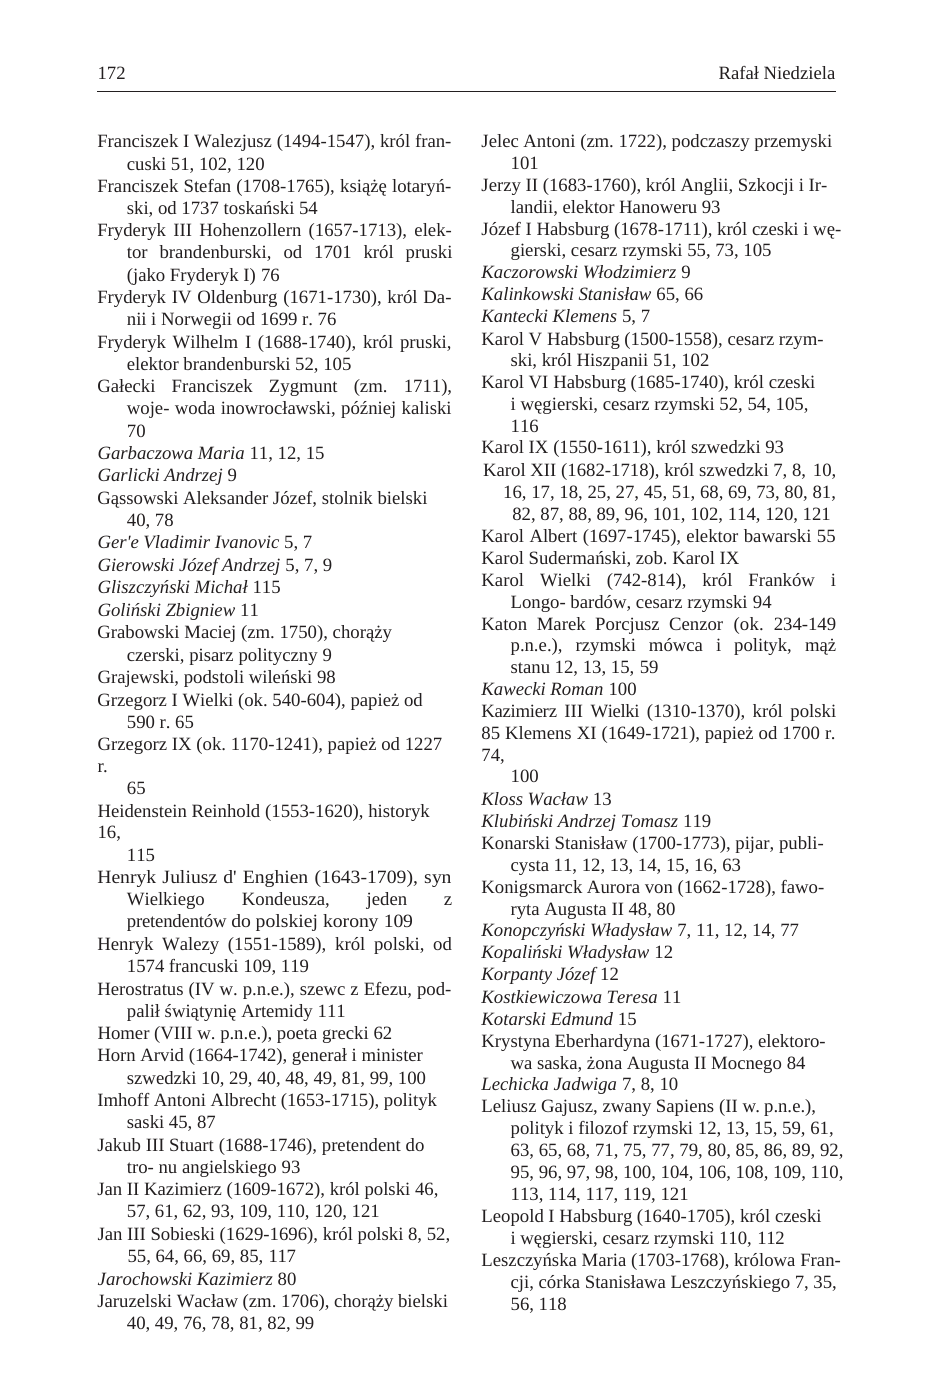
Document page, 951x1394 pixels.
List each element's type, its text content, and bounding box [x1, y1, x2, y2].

text Gierowski Józef Andrzej 5, 7, 9 [97, 554, 452, 575]
text Krystyna Eberhardyna (1671-1727), elektoro- wa saska, żona Augusta II Mocnego 84 [481, 1029, 843, 1073]
text 16, 17, 18, 25, 27, 45, 51, 68, 69, 73, 80, 81, [456, 481, 836, 502]
text Goliński Zbigniew 11 [97, 599, 452, 620]
text Lechicka Jadwiga 7, 8, 10 [481, 1073, 914, 1095]
text Henryk Juliusz d' Enghien (1643-1709), syn Wielkiego Kondeusza, jeden z pretendentów do polskiej korony 109 [97, 866, 452, 932]
text Henryk Walezy (1551-1589), król polski, od 1574 francuski 109, 119 [97, 933, 452, 977]
text Grzegorz I Wielki (ok. 540-604), papież od 590 r. 65 [97, 688, 451, 732]
text Gałecki Franciszek Zygmunt (zm. 1711), woje- woda inowrocławski, później kaliski 70 [97, 375, 452, 441]
text Kawecki Roman 100 [481, 678, 914, 700]
text Grabowski Maciej (zm. 1750), chorąży czerski, pisarz polityczny 9 [97, 621, 452, 665]
text Kantecki Klemens 5, 7 [481, 305, 914, 327]
text Kopaliński Władysław 12 [481, 941, 914, 963]
text 115 [127, 843, 452, 865]
text Herostratus (IV w. p.n.e.), szewc z Efezu, pod- palił świątynię Artemidy 111 [97, 977, 452, 1021]
text 113, 114, 117, 119, 121 [510, 1183, 914, 1205]
text Horn Arvid (1664-1742), generał i minister szwedzki 10, 29, 40, 48, 49, 81, 99, 100 [97, 1044, 451, 1088]
text Karol XII (1682-1718), król szwedzki 7, 8, 10, [456, 459, 836, 480]
text Leszczyńska Maria (1703-1768), królowa Fran- cji, córka Stanisława Leszczyńskiego 7, 35, [481, 1249, 843, 1292]
text Jelec Antoni (zm. 1722), podczaszy przemyski 101 [481, 130, 843, 173]
text Grzegorz IX (ok. 1170-1241), papież od 1227 r. [97, 733, 452, 776]
text Imhoff Antoni Albrecht (1653-1715), polityk saski 45, 87 [97, 1089, 451, 1133]
text Konigsmarck Aurora von (1662-1728), fawo- ryta Augusta II 48, 80 [481, 876, 843, 919]
text Fryderyk Wilhelm I (1688-1740), król pruski, elektor brandenburski 52, 105 [97, 331, 452, 374]
text Garbaczowa Maria 11, 12, 15 [97, 442, 452, 463]
text Karol Wielki (742-814), król Franków i Longo- bardów, cesarz rzymski 94 [481, 569, 836, 612]
text Kostkiewiczowa Teresa 11 [481, 986, 914, 1007]
text 95, 96, 97, 98, 100, 104, 106, 108, 109, 110, [510, 1161, 914, 1183]
text Karol V Habsburg (1500-1558), cesarz rzym- ski, król Hiszpanii 51, 102 [481, 327, 843, 371]
text Leopold I Habsburg (1640-1705), król czeski i węgierski, cesarz rzymski 110, 112 [481, 1205, 827, 1249]
text Klubiński Andrzej Tomasz 119 [481, 810, 914, 831]
text Karol IX (1550-1611), król szwedzki 93 [481, 437, 914, 458]
text Kazimierz III Wielki (1310-1370), król polski 85 Klemens XI (1649-1721), papież od 1700 r. 74, [481, 700, 836, 765]
text Karol Albert (1697-1745), elektor bawarski 55 Karol Sudermański, zob. Karol IX [481, 525, 836, 568]
text Kotarski Edmund 15 [481, 1007, 914, 1029]
text Homer (VIII w. p.n.e.), poeta grecki 62 [97, 1022, 452, 1043]
text Korpanty Józef 12 [481, 963, 914, 985]
text 65 [127, 777, 452, 798]
text Jaruzelski Wacław (zm. 1706), chorąży bielski 40, 49, 76, 78, 81, 82, 99 [97, 1290, 452, 1334]
text Konarski Stanisław (1700-1773), pijar, publi- cysta 11, 12, 13, 14, 15, 16, 63 [481, 832, 843, 875]
text Franciszek I Walezjusz (1494-1547), król fran- cuski 51, 102, 120 [97, 130, 452, 174]
text Franciszek Stefan (1708-1765), książę lotaryń- ski, od 1737 toskański 54 [97, 175, 452, 218]
text Karol VI Habsburg (1685-1740), król czeski i węgierski, cesarz rzymski 52, 54, 105, 116 [481, 371, 836, 436]
text Gliszczyński Michał 115 [97, 576, 452, 598]
text Garlicki Andrzej 9 [97, 464, 452, 486]
text 63, 65, 68, 71, 75, 77, 79, 80, 85, 86, 89, 92, [510, 1139, 914, 1161]
text 82, 87, 88, 89, 96, 101, 102, 114, 120, 121 [456, 503, 831, 524]
text 55, 64, 66, 69, 85, 117 [37, 1245, 296, 1267]
text Jarochowski Kazimierz 80 [37, 1267, 296, 1289]
text Heidenstein Reinhold (1553-1620), historyk 16, [97, 799, 452, 843]
text Leliusz Gajusz, zwany Sapiens (II w. p.n.e.), polityk i filozof rzymski 12, 13, 15, 59, 61, [481, 1095, 843, 1139]
text Grajewski, podstoli wileński 98 [97, 666, 452, 687]
text Fryderyk III Hohenzollern (1657-1713), elek- tor brandenburski, od 1701 król pruski (jako Fryderyk I) 76 [97, 219, 452, 285]
text Fryderyk IV Oldenburg (1671-1730), król Da- nii i Norwegii od 1699 r. 76 [97, 286, 452, 330]
text Jan II Kazimierz (1609-1672), król polski 46, 57, 61, 62, 93, 109, 110, 120, 121 [97, 1178, 451, 1222]
text Jerzy II (1683-1760), król Anglii, Szkocji i Ir- landii, elektor Hanoweru 93 [481, 173, 843, 217]
text Jan III Sobieski (1629-1696), król polski 8, 52, [97, 1222, 452, 1244]
text 100 [510, 765, 914, 787]
text Jakub III Stuart (1688-1746), pretendent do tro- nu angielskiego 93 [97, 1133, 452, 1177]
text Konopczyński Władysław 7, 11, 12, 14, 77 [481, 919, 914, 941]
text Józef I Habsburg (1678-1711), król czeski i wę- gierski, cesarz rzymski 55, 73, 105 [481, 217, 843, 261]
text Kloss Wacław 13 [481, 788, 914, 809]
text Kaczorowski Włodzimierz 9 [481, 261, 914, 283]
text Kalinkowski Stanisław 65, 66 [481, 283, 914, 305]
text 56, 118 [510, 1293, 914, 1315]
text Katon Marek Porcjusz Cenzor (ok. 234-149 p.n.e.), rzymski mówca i polityk, mąż stanu 12, 13, 15, 59 [481, 612, 836, 678]
text Gąssowski Aleksander Józef, stolnik bielski 40, 78 [97, 487, 451, 531]
text Ger'e Vladimir Ivanovic 5, 7 [97, 531, 452, 553]
